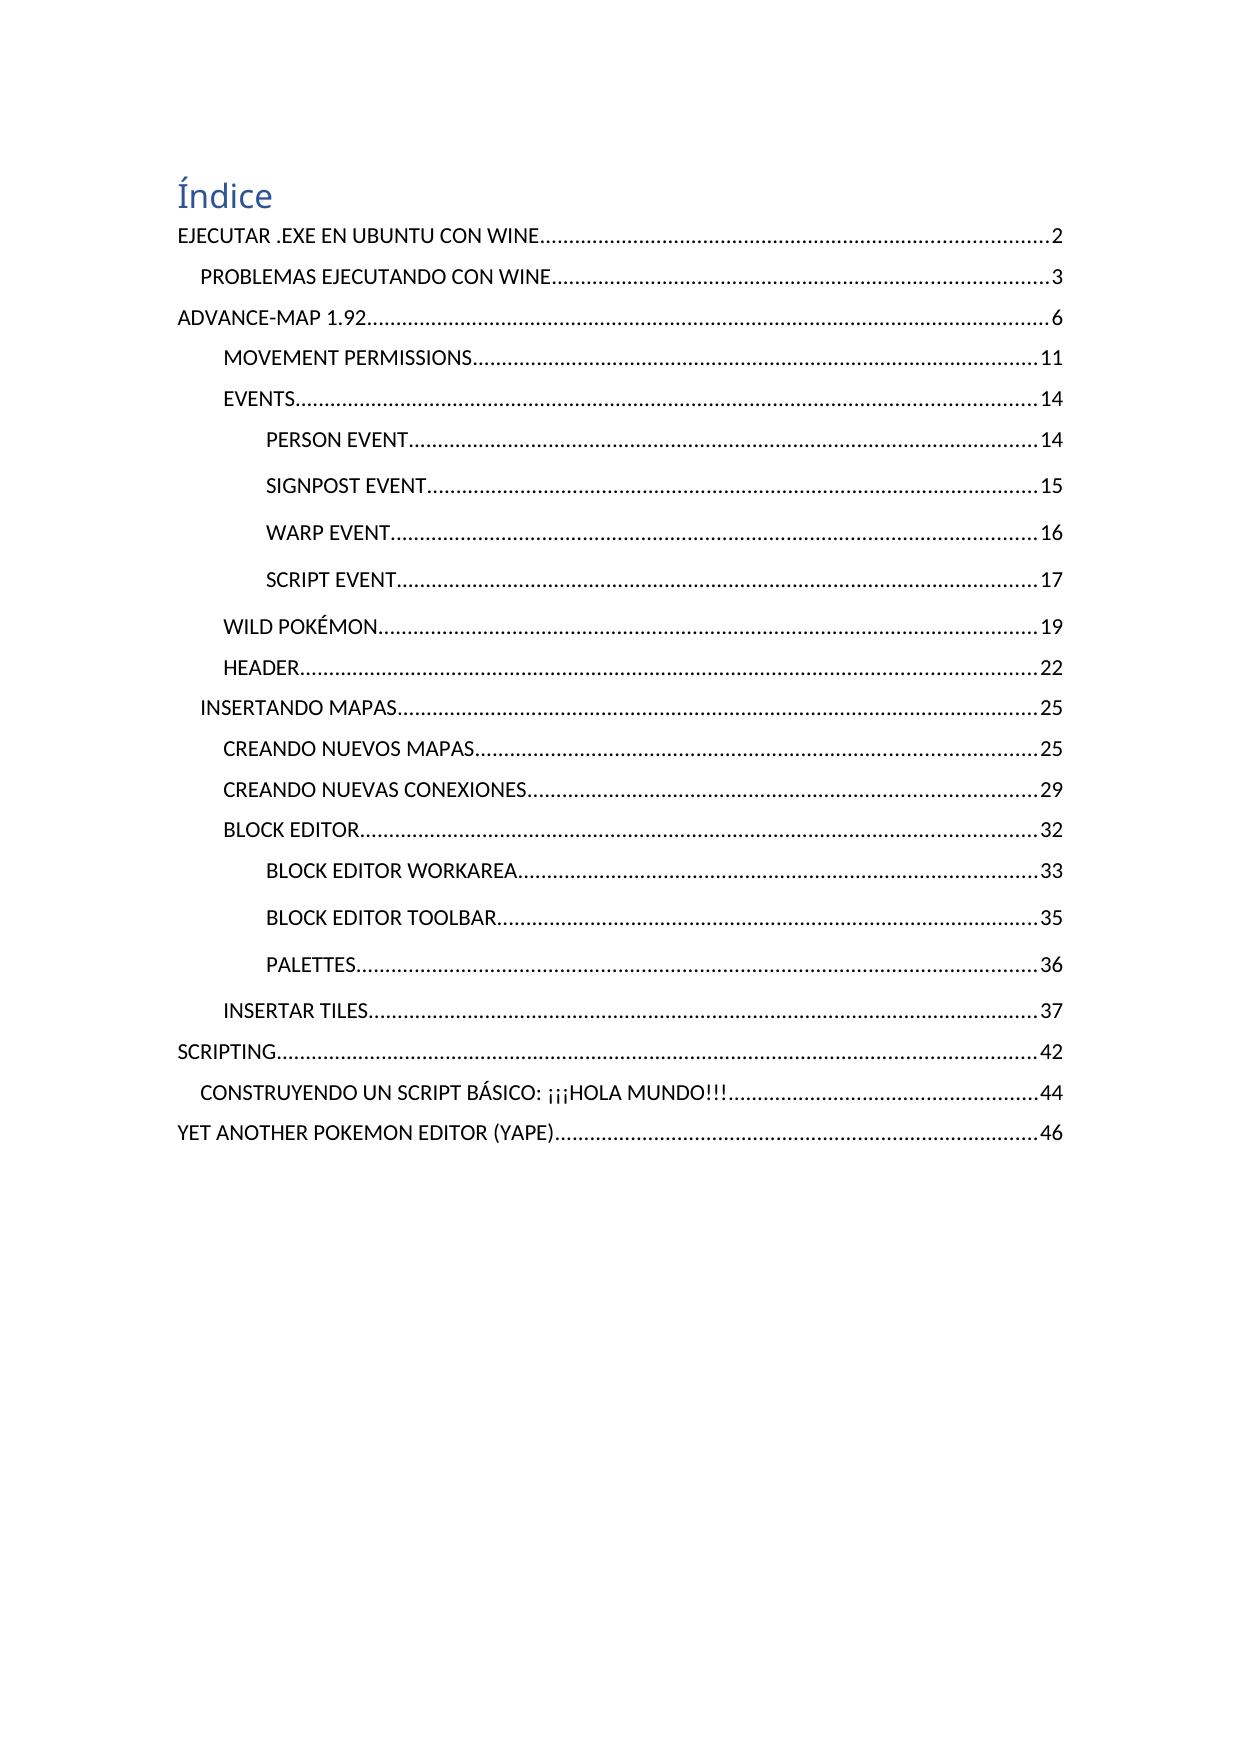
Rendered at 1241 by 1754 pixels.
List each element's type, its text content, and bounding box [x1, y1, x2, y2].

text EJECUTAR .EXE EN UBUNTU CON WINE 2 [177, 222, 1063, 249]
text SIGNPOST EVENT 15 [266, 472, 1063, 499]
text CREANDO NUEVOS MAPAS 25 [223, 734, 1063, 762]
text ADVANCE-MAP 1.92 6 [177, 303, 1063, 331]
text EVENTS 14 [223, 384, 1063, 412]
text PROBLEMAS EJECUTANDO CON WINE 3 [200, 262, 1063, 290]
text INSERTANDO MAPAS 25 [200, 693, 1063, 721]
text PALETTES 36 [266, 950, 1063, 978]
text CONSTRUYENDO UN SCRIPT BÁSICO: ¡¡¡HOLA MUNDO!!! 44 [200, 1078, 1063, 1106]
text BLOCK EDITOR WORKAREA 33 [266, 856, 1063, 884]
text YET ANOTHER POKEMON EDITOR (YAPE) 46 [177, 1118, 1063, 1146]
text CREANDO NUEVAS CONEXIONES 29 [223, 775, 1063, 803]
text MOVEMENT PERMISSIONS 11 [223, 343, 1063, 371]
text WARP EVENT 16 [266, 518, 1063, 546]
text SCRIPTING 42 [177, 1037, 1063, 1065]
subtitle Índice [177, 173, 1063, 218]
text INSERTAR TILES 37 [223, 997, 1063, 1024]
text WILD POKÉMON 19 [223, 612, 1063, 640]
text HEADER 22 [223, 653, 1063, 681]
text BLOCK EDITOR 32 [223, 815, 1063, 843]
text PERSON EVENT 14 [266, 425, 1063, 453]
text SCRIPT EVENT 17 [266, 565, 1063, 593]
text BLOCK EDITOR TOOLBAR 35 [266, 903, 1063, 931]
